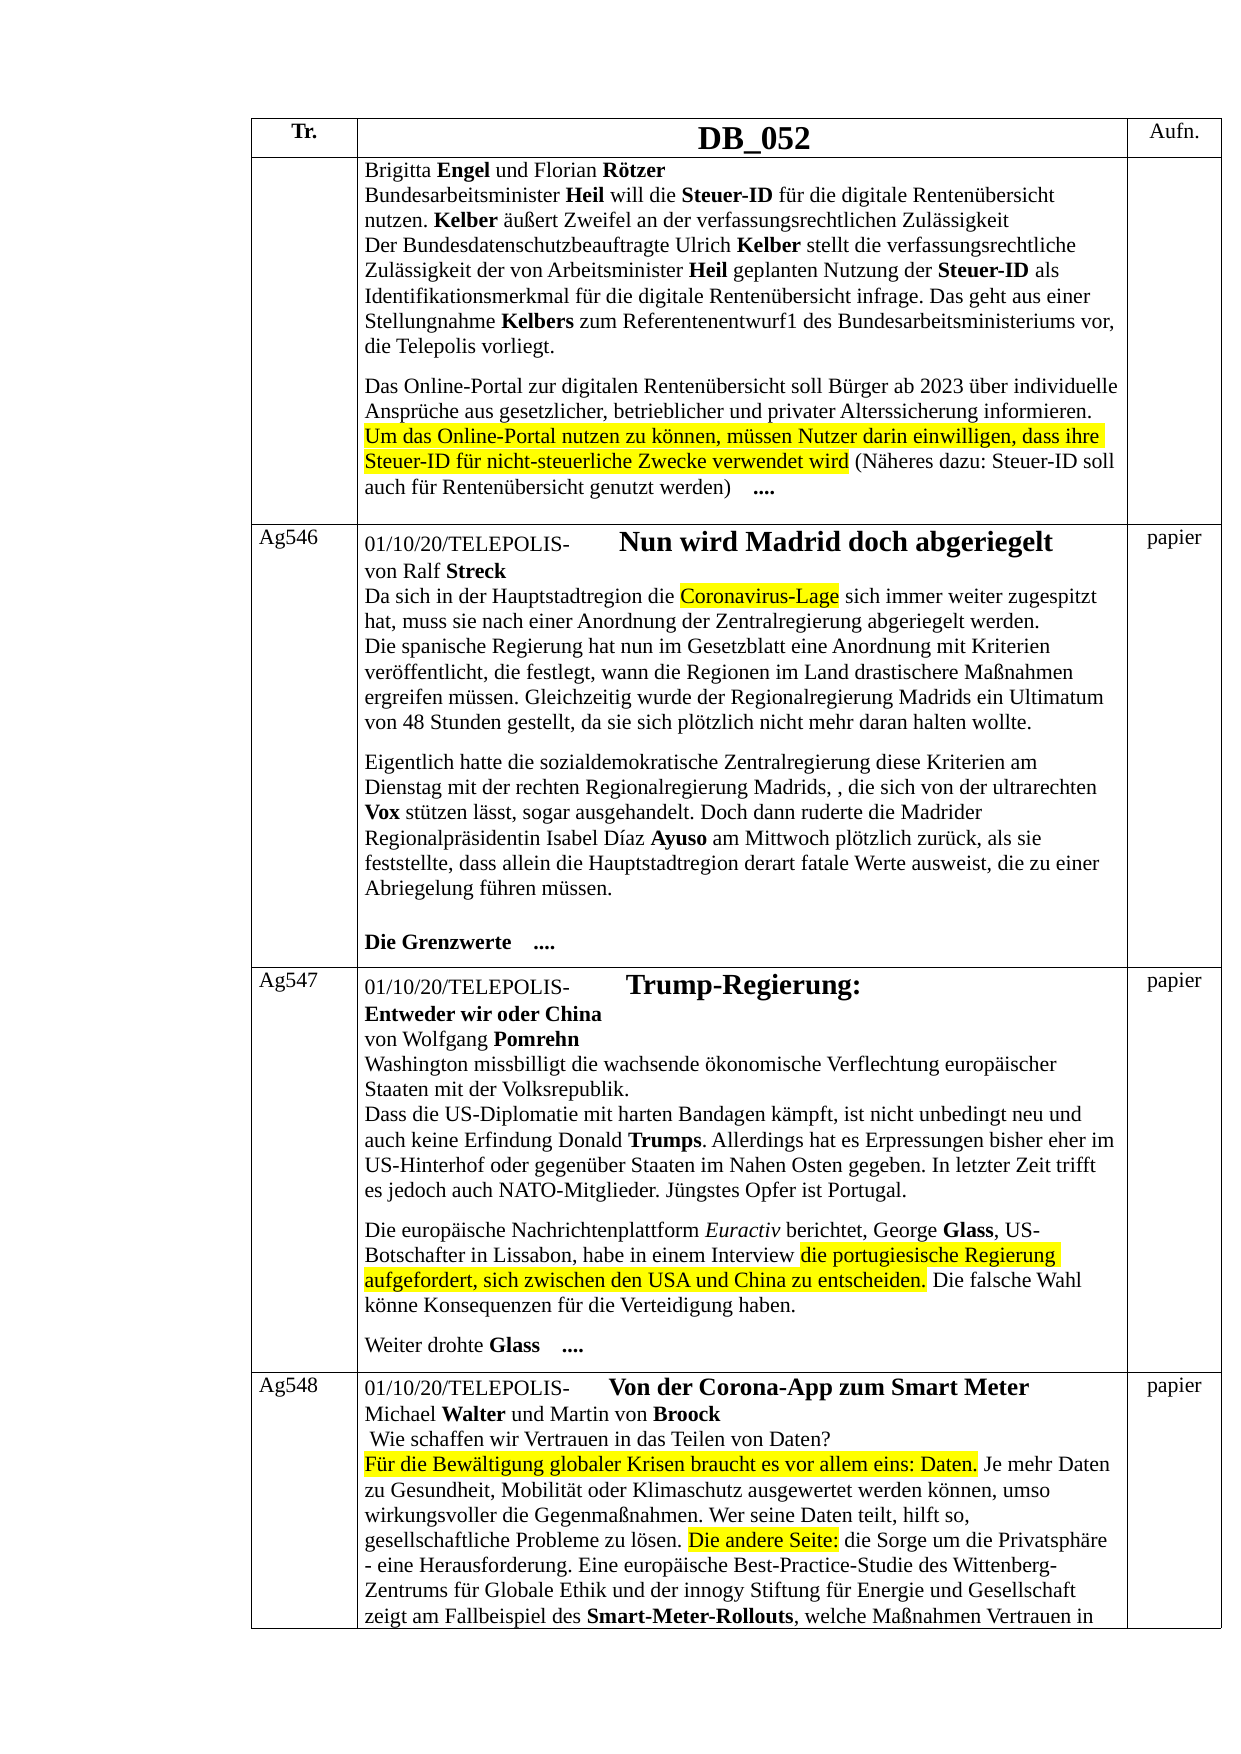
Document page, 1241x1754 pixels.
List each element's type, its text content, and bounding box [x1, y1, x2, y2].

table_cell papier [1128, 1373, 1221, 1628]
table_header Aufn. [1128, 119, 1221, 157]
table_cell 01/10/20/TELEPOLIS- Von der Corona-App zum Smart Meter Michael Walter und Martin von Broock Wie schaffen wir Vertrauen in das Teilen von Daten? Für die Bewältigung globaler Krisen braucht es vor allem eins: Daten. Je mehr Daten zu Gesundheit, Mobilität oder Klimaschutz ausgewertet werden können, umso wirkungsvoller die Gegenmaßnahmen. Wer seine Daten teilt, hilft so, gesellschaftliche Probleme zu lösen. Die andere Seite: die Sorge um die Privatsphäre - eine Herausforderung. Eine europäische Best-Practice-Studie des Wittenberg-Zentrums für Globale Ethik und der innogy Stiftung für Energie und Gesellschaft zeigt am Fallbeispiel des Smart-Meter-Rollouts, welche Maßnahmen Vertrauen in [358, 1373, 1127, 1628]
table_cell papier [1128, 525, 1221, 967]
table_cell 01/10/20/TELEPOLIS- Trump-Regierung: Entweder wir oder China von Wolfgang Pomrehn Washington missbilligt die wachsende ökonomische Verflechtung europäischer Staaten mit der Volksrepublik. Dass die US-Diplomatie mit harten Bandagen kämpft, ist nicht unbedingt neu und auch keine Erfindung Donald Trumps. Allerdings hat es Erpressungen bisher eher im US-Hinterhof oder gegenüber Staaten im Nahen Osten gegeben. In letzter Zeit trifft es jedoch auch NATO-Mitglieder. Jüngstes Opfer ist Portugal. Die europäische Nachrichtenplattform Euractiv berichtet, George Glass, US-Botschafter in Lissabon, habe in einem Interview die portugiesische Regierung aufgefordert, sich zwischen den USA und China zu entscheiden. Die falsche Wahl könne Konsequenzen für die Verteidigung haben. Weiter drohte Glass .... [358, 968, 1127, 1372]
table_header ­Tr. [252, 119, 357, 157]
table_cell Ag547 [252, 968, 357, 1372]
table_cell 01/10/20/TELEPOLIS- Nun wird Madrid doch abgeriegelt von Ralf Streck Da sich in der Hauptstadtregion die Coronavirus-Lage sich immer weiter zugespitzt hat, muss sie nach einer Anordnung der Zentralregierung abgeriegelt werden. Die spanische Regierung hat nun im Gesetzblatt eine Anordnung mit Kriterien veröffentlicht, die festlegt, wann die Regionen im Land drastischere Maßnahmen ergreifen müssen. Gleichzeitig wurde der Regionalregierung Madrids ein Ultimatum von 48 Stunden gestellt, da sie sich plötzlich nicht mehr daran halten wollte. Eigentlich hatte die sozialdemokratische Zentralregierung diese Kriterien am Dienstag mit der rechten Regionalregierung Madrids, , die sich von der ultrarechten Vox stützen lässt, sogar ausgehandelt. Doch dann ruderte die Madrider Regionalpräsidentin Isabel Díaz Ayuso am Mittwoch plötzlich zurück, als sie feststellte, dass allein die Hauptstadtregion derart fatale Werte ausweist, die zu einer Abriegelung führen müssen. Die Grenzwerte .... [358, 525, 1127, 967]
table_cell [252, 158, 357, 524]
table_cell Ag548 [252, 1373, 357, 1628]
table_cell Ag546 [252, 525, 357, 967]
table_cell [1128, 158, 1221, 524]
table_cell Brigitta Engel und Florian Rötzer Bundesarbeitsminister Heil will die Steuer-ID für die digitale Rentenübersicht nutzen. Kelber äußert Zweifel an der verfassungsrechtlichen Zulässigkeit Der Bundesdatenschutzbeauftragte Ulrich Kelber stellt die verfassungsrechtliche Zulässigkeit der von Arbeitsminister Heil geplanten Nutzung der Steuer-ID als Identifikationsmerkmal für die digitale Rentenübersicht infrage. Das geht aus einer Stellungnahme Kelbers zum Referentenentwurf1 des Bundesarbeitsministeriums vor, die Telepolis vorliegt. Das Online-Portal zur digitalen Rentenübersicht soll Bürger ab 2023 über individuelle Ansprüche aus gesetzlicher, betrieblicher und privater Alterssicherung informieren. Um das Online-Portal nutzen zu können, müssen Nutzer darin einwilligen, dass ihre Steuer-ID für nicht-steuerliche Zwecke verwendet wird (Näheres dazu: Steuer-ID soll auch für Rentenübersicht genutzt werden) .... [358, 158, 1127, 524]
table_header DB_052 [358, 119, 1127, 157]
table_cell papier [1128, 968, 1221, 1372]
